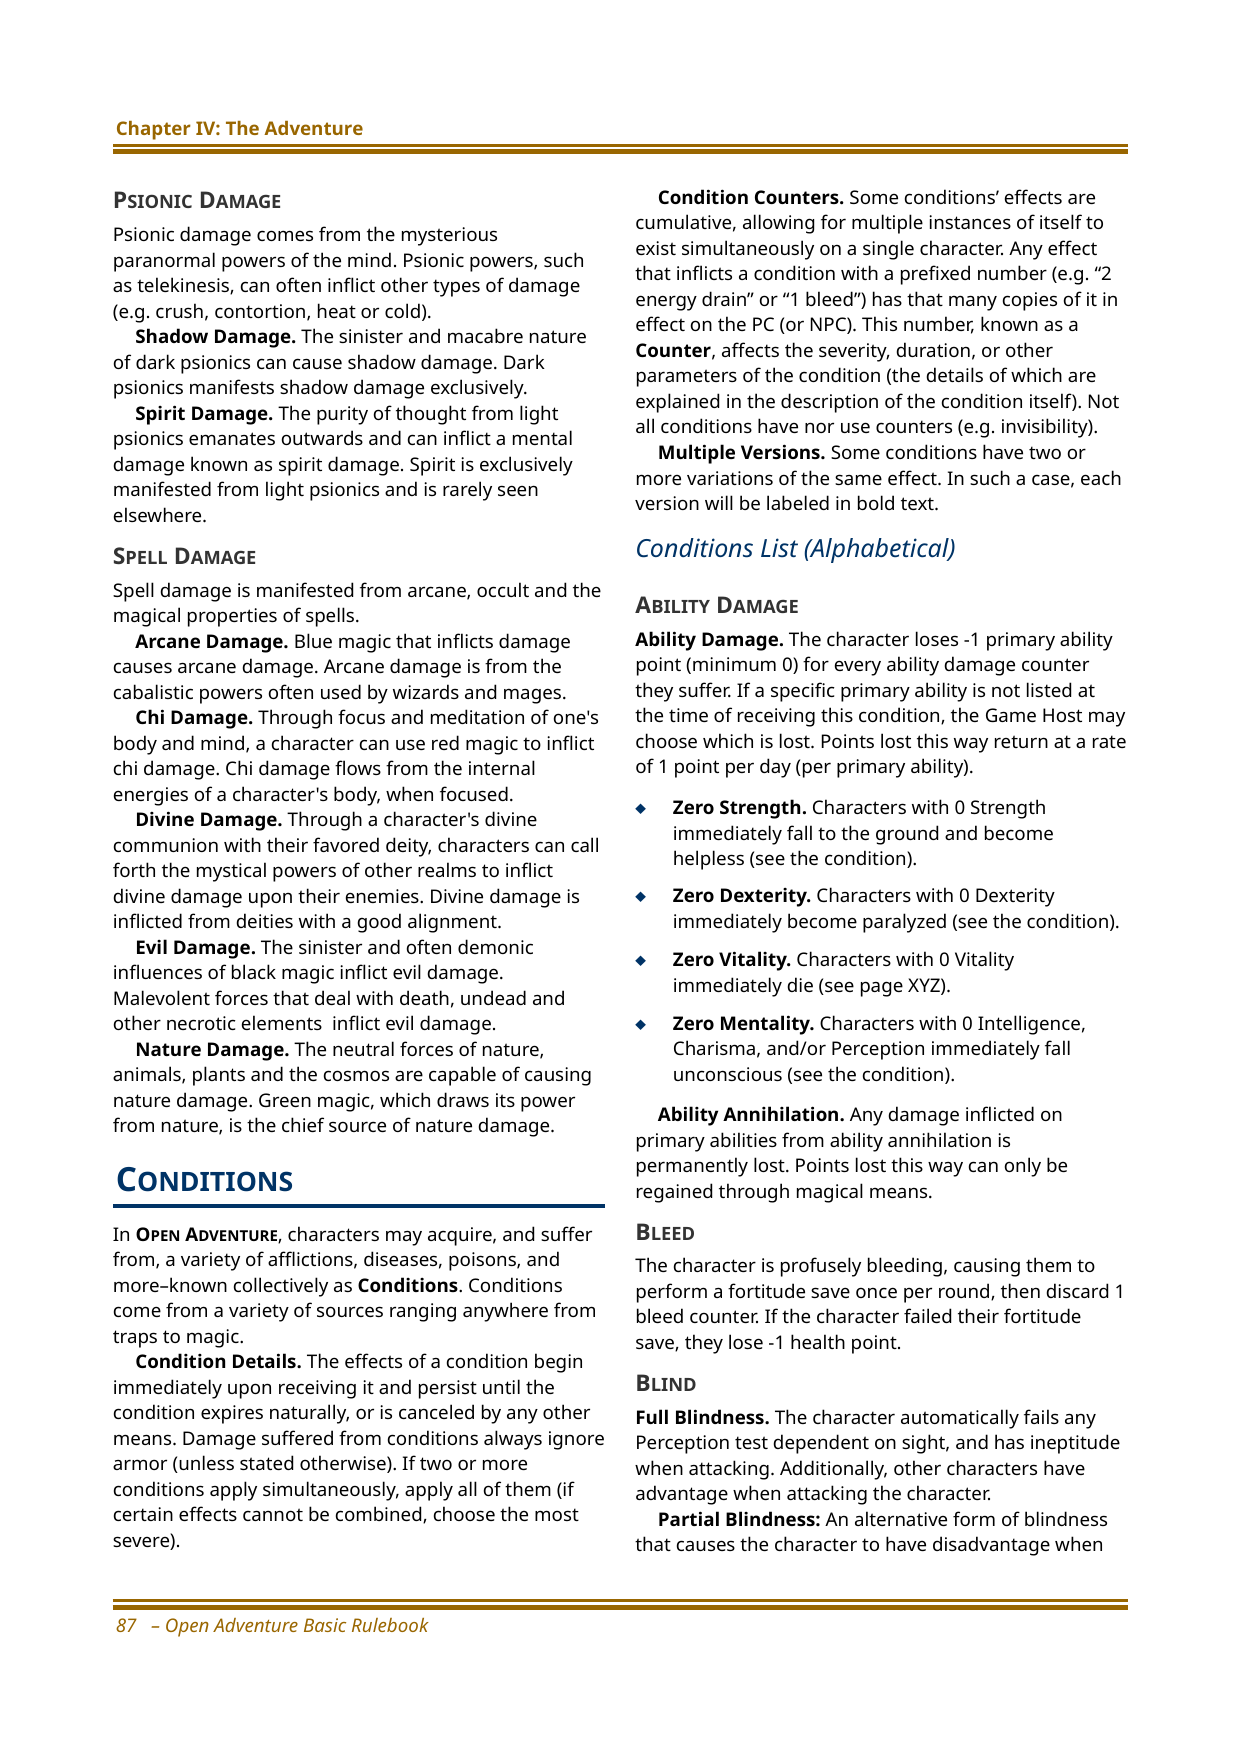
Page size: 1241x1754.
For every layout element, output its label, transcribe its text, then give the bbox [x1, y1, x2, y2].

subtitle Blind [635, 1367, 1128, 1398]
text Shadow Damage. The sinister and macabre nature of dark psionics can cause shadow damage. Dark psionics manifests shadow damage exclusively. [113, 323, 605, 400]
text Ability Damage. The character loses -1 primary ability point (minimum 0) for every ability damage counter they suffer. If a specific primary ability is not listed at the time of receiving this condition, the game host may choose which is lost. Points lost this way return at a rate of 1 point per day (per primary ability). [635, 626, 1128, 779]
text The character is profusely bleeding, causing them to perform a fortitude save once per round, then discard 1 bleed counter. If the character failed their fortitude save, they lose -1 health point. [635, 1253, 1128, 1355]
text Chi Damage. Through focus and meditation of one's body and mind, a character can use red magic to inflict chi damage. Chi damage flows from the internal energies of a character's body, when focused. [113, 704, 605, 807]
text Psionic damage comes from the mysterious paranormal powers of the mind. Psionic powers, such as telekinesis, can often inflict other types of damage (e.g. crush, contortion, heat or cold). [113, 221, 605, 323]
subtitle Psionic Damage [113, 184, 605, 215]
text Condition Details. The effects of a condition begin immediately upon receiving it and persist until the condition expires naturally, or is canceled by any other means. Damage suffered from conditions always ignore armor (unless stated otherwise). If two or more conditions apply simultaneously, apply all of them (if certain effects cannot be combined, choose the most severe). [113, 1349, 605, 1553]
text In Open Adventure, characters may acquire, and suffer from, a variety of afflictions, diseases, poisons, and more–known collectively as Conditions. Conditions come from a variety of sources ranging anywhere from traps to magic. [113, 1221, 605, 1349]
subtitle Conditions List (Alphabetical) [635, 531, 1128, 565]
text Spirit Damage. The purity of thought from light psionics emanates outwards and can inflict a mental damage known as spirit damage. Spirit is exclusively manifested from light psionics and is rarely seen elsewhere. [113, 400, 605, 528]
text Nature Damage. The neutral forces of nature, animals, plants and the cosmos are capable of causing nature damage. Green magic, which draws its power from nature, is the chief source of nature damage. [113, 1036, 605, 1138]
text Evil Damage. The sinister and often demonic influences of black magic inflict evil damage. Malevolent forces that deal with death, undead and other necrotic elements inflict evil damage. [113, 934, 605, 1036]
list Zero Dexterity. Characters with 0 dexterity immediately become paralyzed (see the condition). [635, 883, 1128, 934]
list Zero Mentality. Characters with 0 intelligence, charisma, and/or perception immediately fall unconscious (see the condition). [635, 1010, 1128, 1086]
subtitle Ability Damage [635, 589, 1128, 620]
list Zero Strength. Characters with 0 strength immediately fall to the ground and become helpless (see the condition). [635, 794, 1128, 871]
text Divine Damage. Through a character's divine communion with their favored deity, characters can call forth the mystical powers of other realms to inflict divine damage upon their enemies. Divine damage is inflicted from deities with a good alignment. [113, 807, 605, 934]
text Spell damage is manifested from arcane, occult and the magical properties of spells. [113, 577, 605, 628]
subtitle Spell Damage [113, 539, 605, 571]
text Partial Blindness: An alternative form of blindness that causes the character to have disadvantage when [635, 1506, 1128, 1557]
text Multiple Versions. Some conditions have two or more variations of the same effect. In such a case, each version will be labeled in bold text. [635, 439, 1128, 516]
subtitle Bleed [635, 1216, 1128, 1247]
text Arcane Damage. Blue magic that inflicts damage causes arcane damage. Arcane damage is from the cabalistic powers often used by wizards and mages. [113, 628, 605, 704]
text Condition Counters. Some conditions’ effects are cumulative, allowing for multiple instances of itself to exist simultaneously on a single character. Any effect that inflicts a condition with a prefixed number (e.g. “2 energy drain” or “1 bleed”) has that many copies of it in effect on the PC (or NPC). This number, known as a Counter, affects the severity, duration, or other parameters of the condition (the details of which are explained in the description of the condition itself). Not all conditions have nor use counters (e.g. invisibility). [635, 184, 1128, 439]
text Full Blindness. The character automatically fails any perception test dependent on sight, and has ineptitude when attacking. Additionally, other characters have advantage when attacking the character. [635, 1404, 1128, 1506]
text Ability Annihilation. Any damage inflicted on primary abilities from ability annihilation is permanently lost. Points lost this way can only be regained through magical means. [635, 1101, 1128, 1203]
list Zero Vitality. Characters with 0 vitality immediately die (see page XYZ). [635, 946, 1128, 997]
